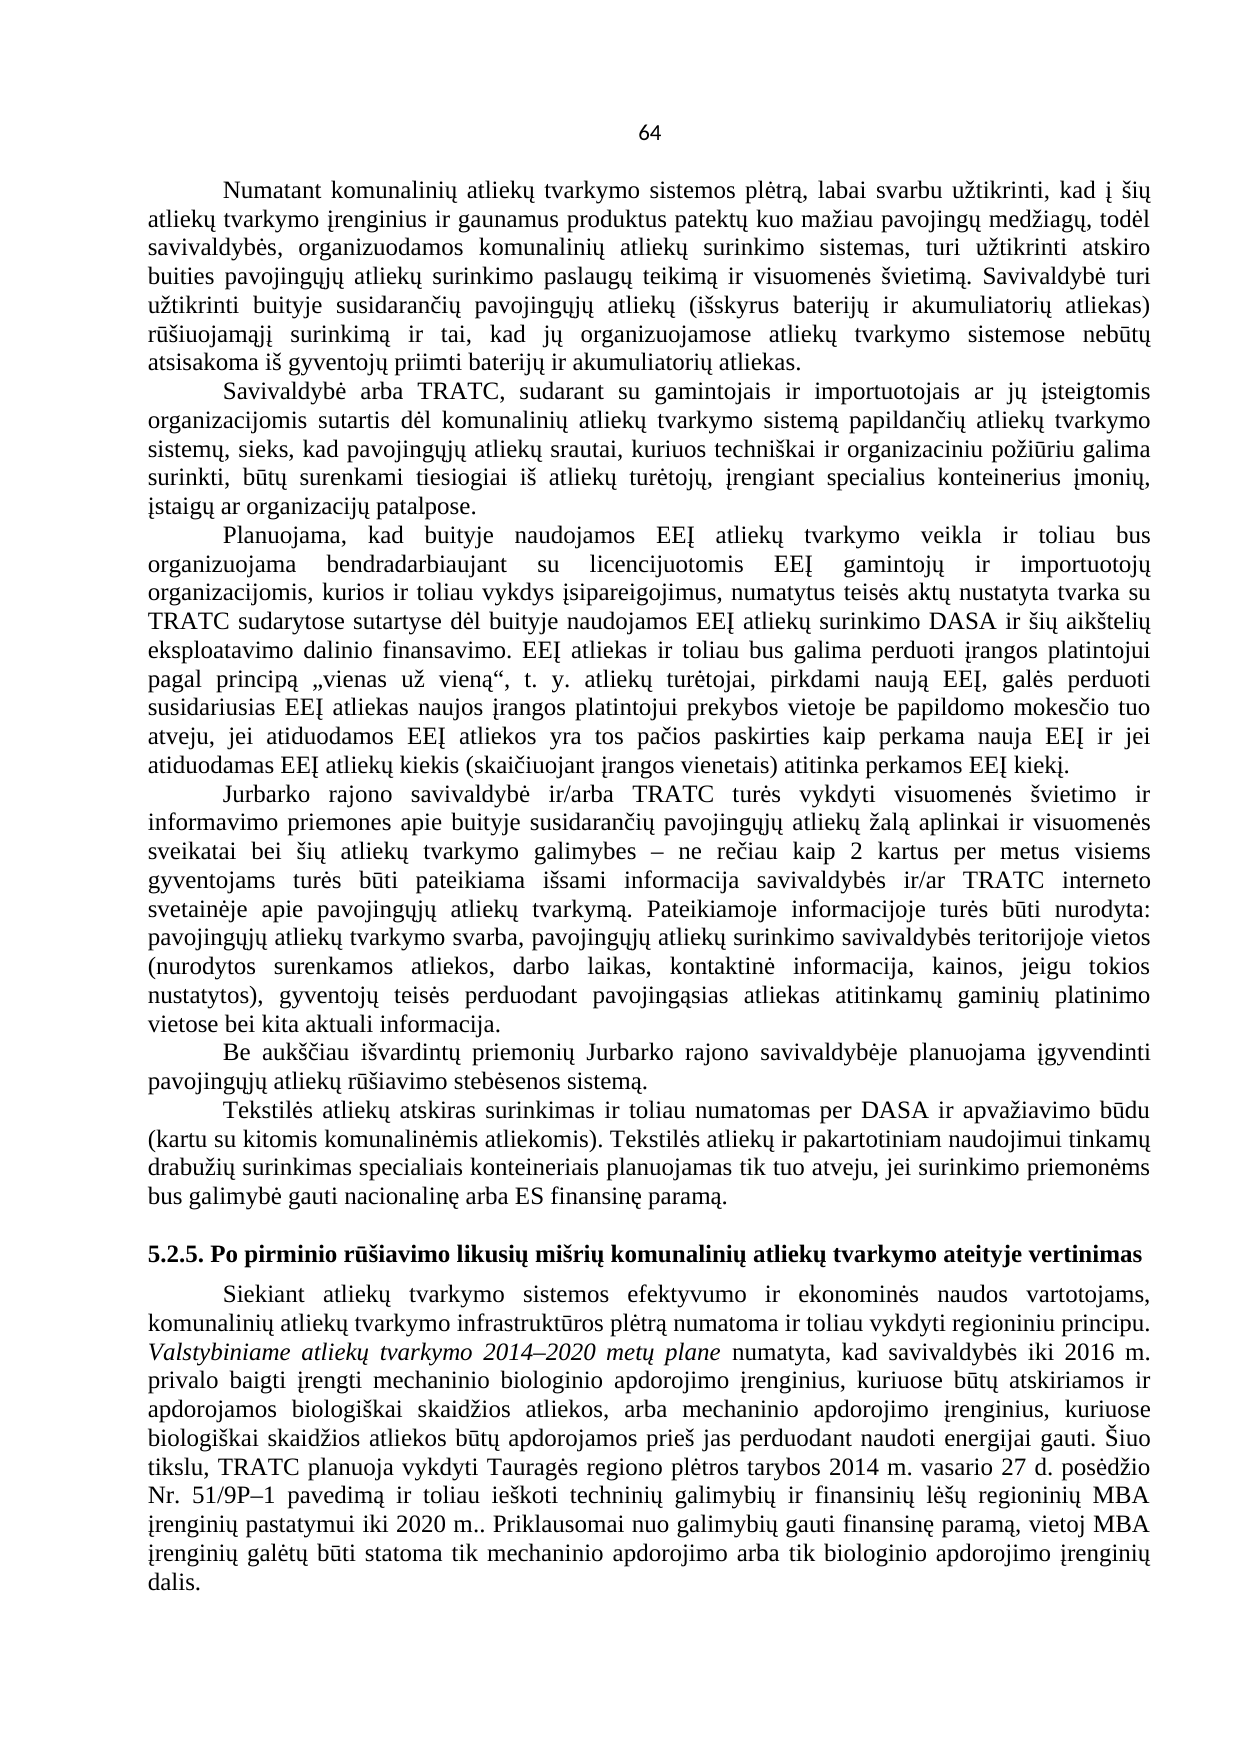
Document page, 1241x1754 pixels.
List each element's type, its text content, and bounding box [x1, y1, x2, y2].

text Tekstilės atliekų atskiras surinkimas ir toliau numatomas per DASA ir apvažiavimo būdu (kartu su kitomis komunalinėmis atliekomis). Tekstilės atliekų ir pakartotiniam naudojimui tinkamų drabužių surinkimas specialiais konteineriais planuojamas tik tuo atveju, jei surinkimo priemonėms bus galimybė gauti nacionalinę arba ES finansinę paramą. [148, 1095, 1152, 1210]
text Savivaldybė arba TRATC, sudarant su gamintojais ir importuotojais ar jų įsteigtomis organizacijomis sutartis dėl komunalinių atliekų tvarkymo sistemą papildančių atliekų tvarkymo sistemų, sieks, kad pavojingųjų atliekų srautai, kuriuos techniškai ir organizaciniu požiūriu galima surinkti, būtų surenkami tiesiogiai iš atliekų turėtojų, įrengiant specialius konteinerius įmonių, įstaigų ar organizacijų patalpose. [148, 376, 1152, 520]
text Siekiant atliekų tvarkymo sistemos efektyvumo ir ekonominės naudos vartotojams, komunalinių atliekų tvarkymo infrastruktūros plėtrą numatoma ir toliau vykdyti regioniniu principu. Valstybiniame atliekų tvarkymo 2014–2020 metų plane numatyta, kad savivaldybės iki 2016 m. privalo baigti įrengti mechaninio biologinio apdorojimo įrenginius, kuriuose būtų atskiriamos ir apdorojamos biologiškai skaidžios atliekos, arba mechaninio apdorojimo įrenginius, kuriuose biologiškai skaidžios atliekos būtų apdorojamos prieš jas perduodant naudoti energijai gauti. Šiuo tikslu, TRATC planuoja vykdyti Tauragės regiono plėtros tarybos 2014 m. vasario 27 d. posėdžio Nr. 51/9P–1 pavedimą ir toliau ieškoti techninių galimybių ir finansinių lėšų regioninių MBA įrenginių pastatymui iki 2020 m.. Priklausomai nuo galimybių gauti finansinę paramą, vietoj MBA įrenginių galėtų būti statoma tik mechaninio apdorojimo arba tik biologinio apdorojimo įrenginių dalis. [148, 1279, 1152, 1596]
text Numatant komunalinių atliekų tvarkymo sistemos plėtrą, labai svarbu užtikrinti, kad į šių atliekų tvarkymo įrenginius ir gaunamus produktus patektų kuo mažiau pavojingų medžiagų, todėl savivaldybės, organizuodamos komunalinių atliekų surinkimo sistemas, turi užtikrinti atskiro buities pavojingųjų atliekų surinkimo paslaugų teikimą ir visuomenės švietimą. Savivaldybė turi užtikrinti buityje susidarančių pavojingųjų atliekų (išskyrus baterijų ir akumuliatorių atliekas) rūšiuojamąjį surinkimą ir tai, kad jų organizuojamose atliekų tvarkymo sistemose nebūtų atsisakoma iš gyventojų priimti baterijų ir akumuliatorių atliekas. [148, 175, 1152, 376]
text Planuojama, kad buityje naudojamos EEĮ atliekų tvarkymo veikla ir toliau bus organizuojama bendradarbiaujant su licencijuotomis EEĮ gamintojų ir importuotojų organizacijomis, kurios ir toliau vykdys įsipareigojimus, numatytus teisės aktų nustatyta tvarka su TRATC sudarytose sutartyse dėl buityje naudojamos EEĮ atliekų surinkimo DASA ir šių aikštelių eksploatavimo dalinio finansavimo. EEĮ atliekas ir toliau bus galima perduoti įrangos platintojui pagal principą „vienas už vieną“, t. y. atliekų turėtojai, pirkdami naują EEĮ, galės perduoti susidariusias EEĮ atliekas naujos įrangos platintojui prekybos vietoje be papildomo mokesčio tuo atveju, jei atiduodamos EEĮ atliekos yra tos pačios paskirties kaip perkama nauja EEĮ ir jei atiduodamas EEĮ atliekų kiekis (skaičiuojant įrangos vienetais) atitinka perkamos EEĮ kiekį. [148, 520, 1152, 779]
subtitle 5.2.5. Po pirminio rūšiavimo likusių mišrių komunalinių atliekų tvarkymo ateityje vertinimas [148, 1239, 1152, 1267]
text Jurbarko rajono savivaldybė ir/arba TRATC turės vykdyti visuomenės švietimo ir informavimo priemones apie buityje susidarančių pavojingųjų atliekų žalą aplinkai ir visuomenės sveikatai bei šių atliekų tvarkymo galimybes – ne rečiau kaip 2 kartus per metus visiems gyventojams turės būti pateikiama išsami informacija savivaldybės ir/ar TRATC interneto svetainėje apie pavojingųjų atliekų tvarkymą. Pateikiamoje informacijoje turės būti nurodyta: pavojingųjų atliekų tvarkymo svarba, pavojingųjų atliekų surinkimo savivaldybės teritorijoje vietos (nurodytos surenkamos atliekos, darbo laikas, kontaktinė informacija, kainos, jeigu tokios nustatytos), gyventojų teisės perduodant pavojingąsias atliekas atitinkamų gaminių platinimo vietose bei kita aktuali informacija. [148, 779, 1152, 1037]
text Be aukščiau išvardintų priemonių Jurbarko rajono savivaldybėje planuojama įgyvendinti pavojingųjų atliekų rūšiavimo stebėsenos sistemą. [148, 1037, 1152, 1095]
